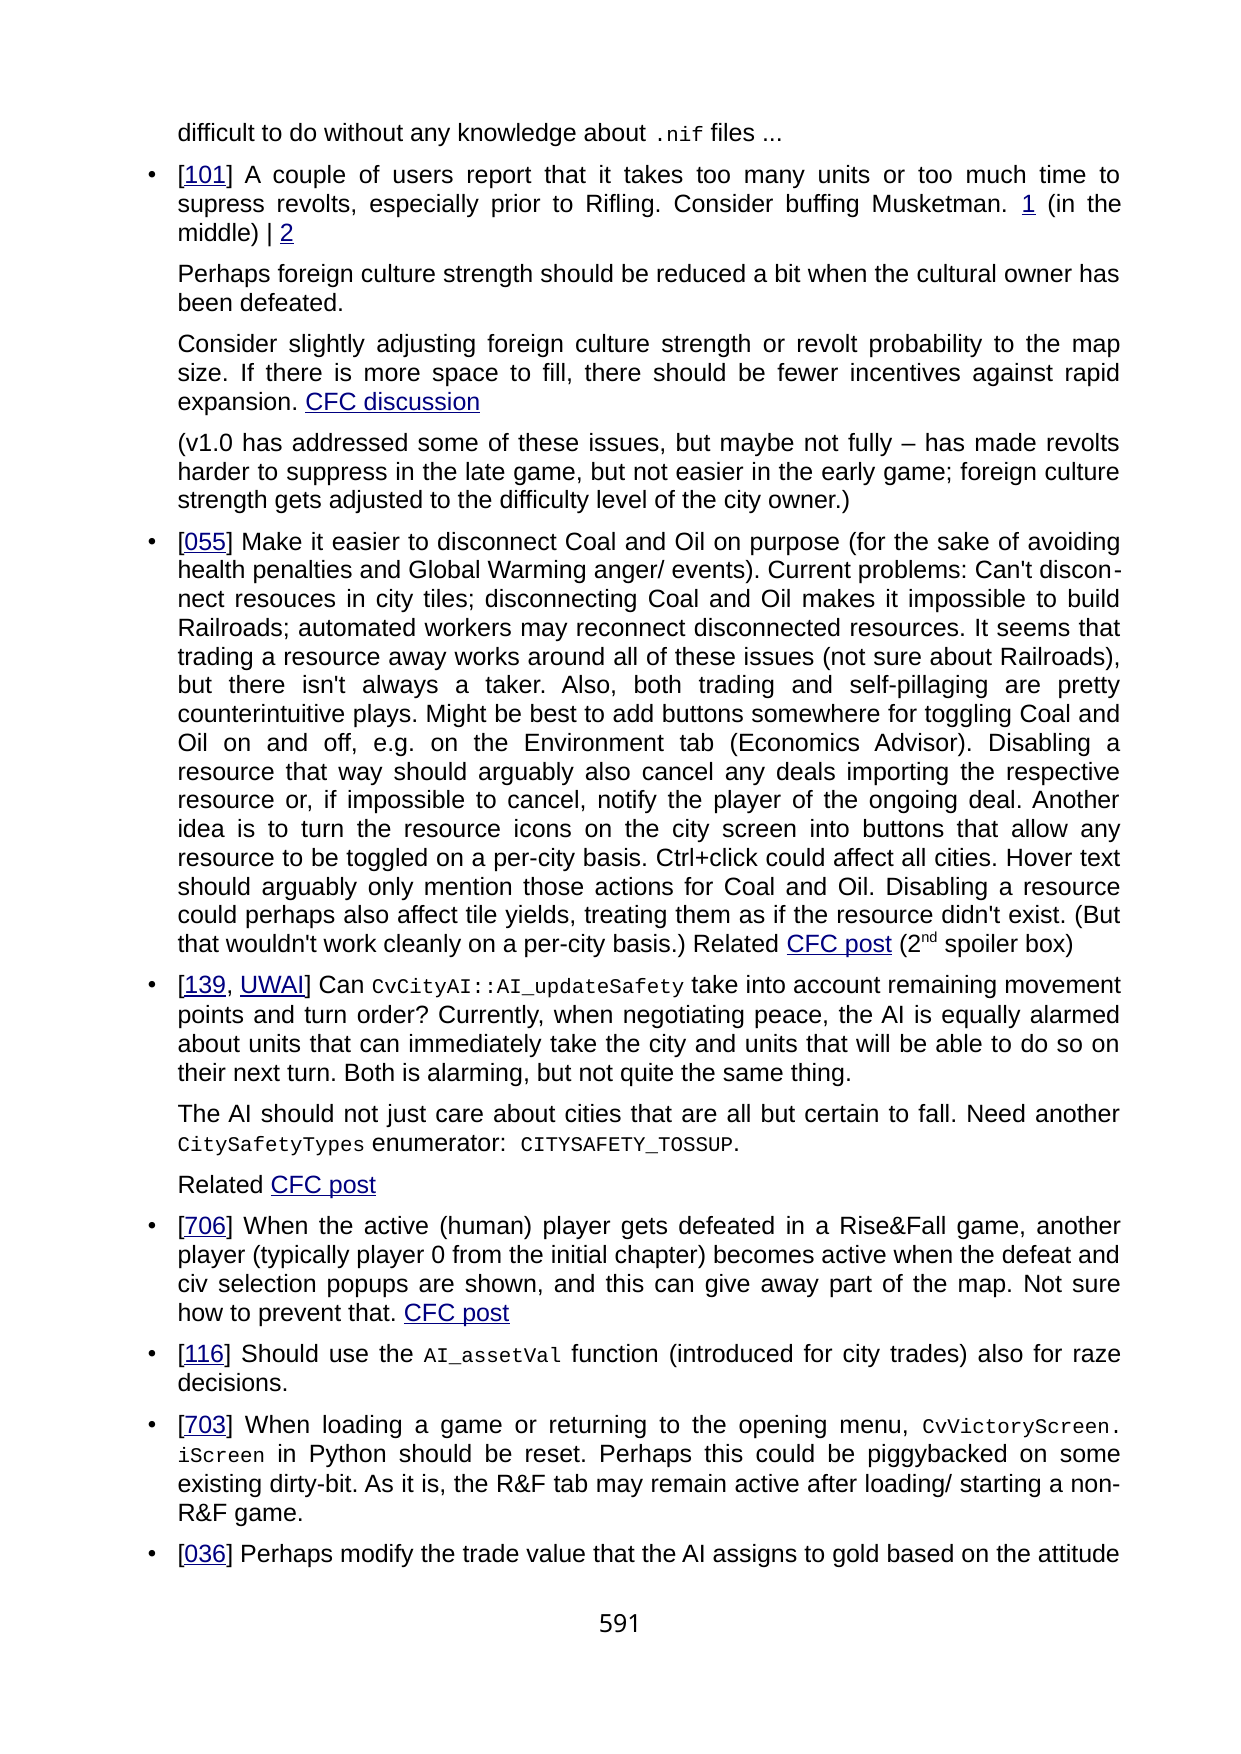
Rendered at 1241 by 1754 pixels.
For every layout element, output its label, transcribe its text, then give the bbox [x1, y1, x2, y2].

list The AI should not just care about cities that are all but certain to fall. Need another CitySafetyTypes enumerator: CITYSAFETY_TOSSUP. [148, 1099, 1122, 1157]
list Consider slightly adjusting foreign culture strength or revolt probability to the map size. If there is more space to fill, there should be fewer incentives against rapid expansion. CFC discussion [148, 329, 1122, 415]
list [036] Perhaps modify the trade value that the AI assigns to gold based on the attitude [148, 1539, 1122, 1568]
list [101] A couple of users report that it takes too many units or too much time to supress revolts, especially prior to Rifling. Consider buffing Musketman. 1 (in the middle) | 2 [148, 160, 1122, 247]
list Related CFC post [148, 1170, 1122, 1199]
list [055] Make it easier to disconnect Coal and Oil on purpose (for the sake of avoiding health penalties and Global Warming anger/ events). Current problems: Can't discon­nect resouces in city tiles; disconnecting Coal and Oil makes it impossible to build Railroads; automated workers may reconnect disconnected resources. It seems that trading a resource away works around all of these issues (not sure about Railroads), but there isn't always a taker. Also, both trading and self-pillaging are pretty counterintuitive plays. Might be best to add buttons somewhere for toggling Coal and Oil on and off, e.g. on the Environment tab (Economics Advisor). Disabling a resource that way should arguably also cancel any deals importing the respective resource or, if impossible to cancel, notify the player of the ongoing deal. Another idea is to turn the resource icons on the city screen into buttons that allow any resource to be toggled on a per-city basis. Ctrl+click could affect all cities. Hover text should arguably only mention those actions for Coal and Oil. Disabling a resource could perhaps also affect tile yields, treating them as if the resource didn't exist. (But that wouldn't work cleanly on a per-city basis.) Related CFC post (2nd spoiler box) [148, 527, 1122, 958]
list [139, UWAI] Can CvCityAI::AI_updateSafety take into account remaining movement points and turn order? Currently, when negotiating peace, the AI is equally alarmed about units that can immediately take the city and units that will be able to do so on their next turn. Both is alarming, but not quite the same thing. [148, 971, 1122, 1086]
list Perhaps foreign culture strength should be reduced a bit when the cultural owner has been defeated. [148, 259, 1122, 317]
list [706] When the active (human) player gets defeated in a Rise&Fall game, another player (typically player 0 from the initial chapter) becomes active when the defeat and civ selection popups are shown, and this can give away part of the map. Not sure how to prevent that. CFC post [148, 1211, 1122, 1326]
list (v1.0 has addressed some of these issues, but maybe not fully – has made revolts harder to suppress in the late game, but not easier in the early game; foreign culture strength gets adjusted to the difficulty level of the city owner.) [148, 428, 1122, 514]
list [703] When loading a game or returning to the opening menu, CvVictoryScreen. iScreen in Python should be reset. Perhaps this could be piggybacked on some existing dirty-bit. As it is, the R&F tab may remain active after loading/ starting a non-R&F game. [148, 1410, 1122, 1527]
list difficult to do without any knowledge about .nif files ... [148, 118, 1122, 148]
list [116] Should use the AI_assetVal function (introduced for city trades) also for raze decisions. [148, 1339, 1122, 1397]
